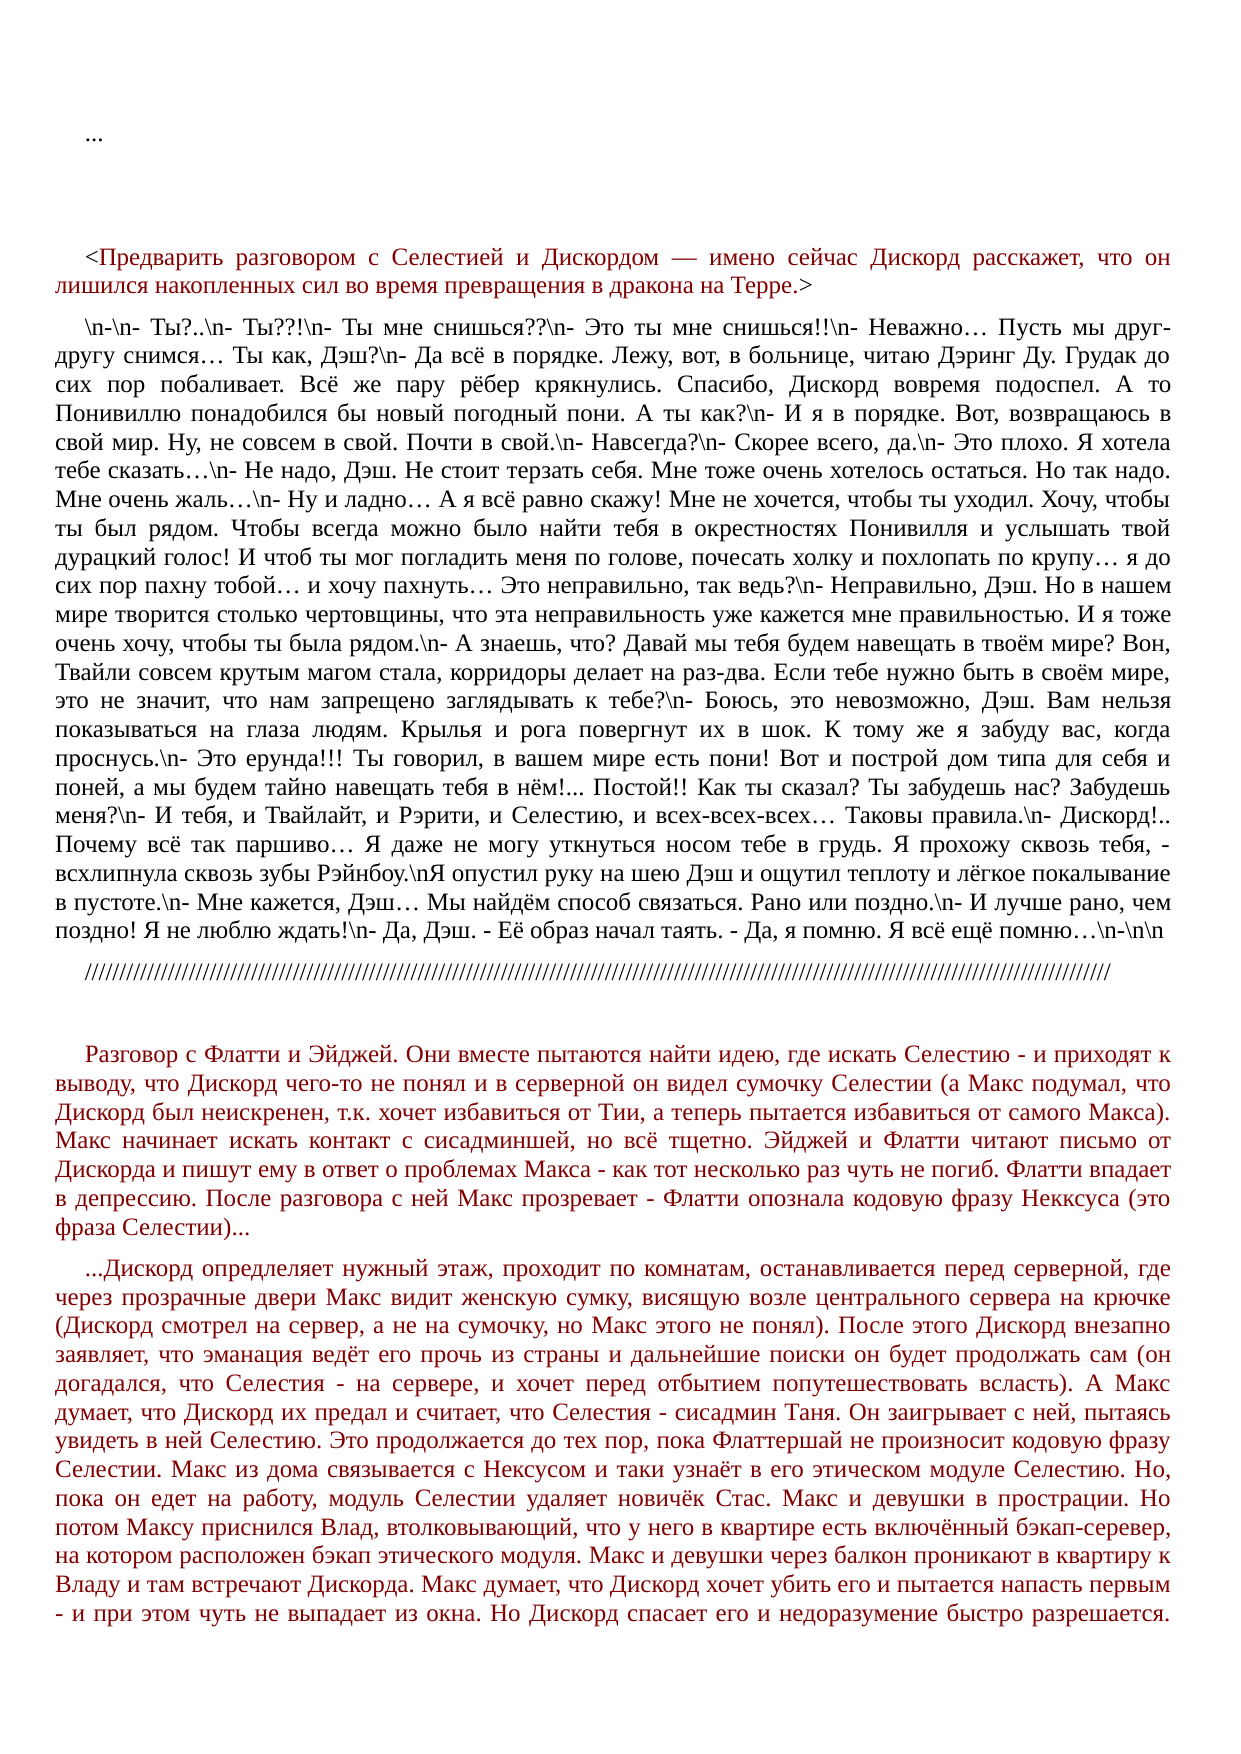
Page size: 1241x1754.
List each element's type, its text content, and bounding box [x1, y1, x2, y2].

text <Предварить разговором с Селестией и Дискордом — имено сейчас Дискорд расскажет, что он лишился накопленных сил во время превращения в дракона на Терре.> [55, 242, 1172, 299]
text //////////////////////////////////////////////////////////////////////////////////////////////////////////////////////////////////////////////////// [55, 957, 1172, 986]
text ...Дискорд опредлеляет нужный этаж, проходит по комнатам, останавливается перед серверной, где через прозрачные двери Макс видит женскую сумку, висящую возле центрального сервера на крючке (Дискорд смотрел на сервер, а не на сумочку, но Макс этого не понял). После этого Дискорд внезапно заявляет, что эманация ведёт его прочь из страны и дальнейшие поиски он будет продолжать сам (он догадался, что Селестия - на сервере, и хочет перед отбытием попутешествовать всласть). А Макс думает, что Дискорд их предал и считает, что Селестия - сисадмин Таня. Он заигрывает с ней, пытаясь увидеть в ней Селестию. Это продолжается до тех пор, пока Флаттершай не произносит кодовую фразу Селестии. Макс из дома связывается с Нексусом и таки узнаёт в его этическом модуле Селестию. Но, пока он едет на работу, модуль Селестии удаляет новичёк Стас. Макс и девушки в прострации. Но потом Максу приснился Влад, втолковывающий, что у него в квартире есть включённый бэкап-серевер, на котором расположен бэкап этического модуля. Макс и девушки через балкон проникают в квартиру к Владу и там встречают Дискорда. Макс думает, что Дискорд хочет убить его и пытается напасть первым - и при этом чуть не выпадает из окна. Но Дискорд спасает его и недоразумение быстро разрешается. [55, 1253, 1172, 1627]
text \n-\n- Ты?..\n- Ты??!\n- Ты мне снишься??\n- Это ты мне снишься!!\n- Неважно… Пусть мы друг-другу снимся… Ты как, Дэш?\n- Да всё в порядке. Лежу, вот, в больнице, читаю Дэринг Ду. Грудак до сих пор побаливает. Всё же пару рёбер крякнулись. Спасибо, Дискорд вовремя подоспел. А то Понивиллю понадобился бы новый погодный пони. А ты как?\n- И я в порядке. Вот, возвращаюсь в свой мир. Ну, не совсем в свой. Почти в свой.\n- Навсегда?\n- Скорее всего, да.\n- Это плохо. Я хотела тебе сказать…\n- Не надо, Дэш. Не стоит терзать себя. Мне тоже очень хотелось остаться. Но так надо. Мне очень жаль…\n- Ну и ладно… А я всё равно скажу! Мне не хочется, чтобы ты уходил. Хочу, чтобы ты был рядом. Чтобы всегда можно было найти тебя в окрестностях Понивилля и услышать твой дурацкий голос! И чтоб ты мог погладить меня по голове, почесать холку и похлопать по крупу… я до сих пор пахну тобой… и хочу пахнуть… Это неправильно, так ведь?\n- Неправильно, Дэш. Но в нашем мире творится столько чертовщины, что эта неправильность уже кажется мне правильностью. И я тоже очень хочу, чтобы ты была рядом.\n- А знаешь, что? Давай мы тебя будем навещать в твоём мире? Вон, Твайли совсем крутым магом стала, корридоры делает на раз-два. Если тебе нужно быть в своём мире, это не значит, что нам запрещено заглядывать к тебе?\n- Боюсь, это невозможно, Дэш. Вам нельзя показываться на глаза людям. Крылья и рога повергнут их в шок. К тому же я забуду вас, когда проснусь.\n- Это ерунда!!! Ты говорил, в вашем мире есть пони! Вот и построй дом типа для себя и поней, а мы будем тайно навещать тебя в нём!... Постой!! Как ты сказал? Ты забудешь нас? Забудешь меня?\n- И тебя, и Твайлайт, и Рэрити, и Селестию, и всех-всех-всех… Таковы правила.\n- Дискорд!.. Почему всё так паршиво… Я даже не могу уткнуться носом тебе в грудь. Я прохожу сквозь тебя, - всхлипнула сквозь зубы Рэйнбоу.\nЯ опустил руку на шею Дэш и ощутил теплоту и лёгкое покалывание в пустоте.\n- Мне кажется, Дэш… Мы найдём способ связаться. Рано или поздно.\n- И лучше рано, чем поздно! Я не люблю ждать!\n- Да, Дэш. - Её образ начал таять. - Да, я помню. Я всё ещё помню…\n-\n\n [55, 312, 1172, 944]
text Разговор с Флатти и Эйджей. Они вместе пытаются найти идею, где искать Селестию - и приходят к выводу, что Дискорд чего-то не понял и в серверной он видел сумочку Селестии (а Макс подумал, что Дискорд был неискренен, т.к. хочет избавиться от Тии, а теперь пытается избавиться от самого Макса). Макс начинает искать контакт с сисадминшей, но всё тщетно. Эйджей и Флатти читают письмо от Дискорда и пишут ему в ответ о проблемах Макса - как тот несколько раз чуть не погиб. Флатти впадает в депрессию. После разговора с ней Макс прозревает - Флатти опознала кодовую фразу Некксуса (это фраза Селестии)... [55, 1039, 1172, 1241]
text ... [55, 118, 1172, 147]
